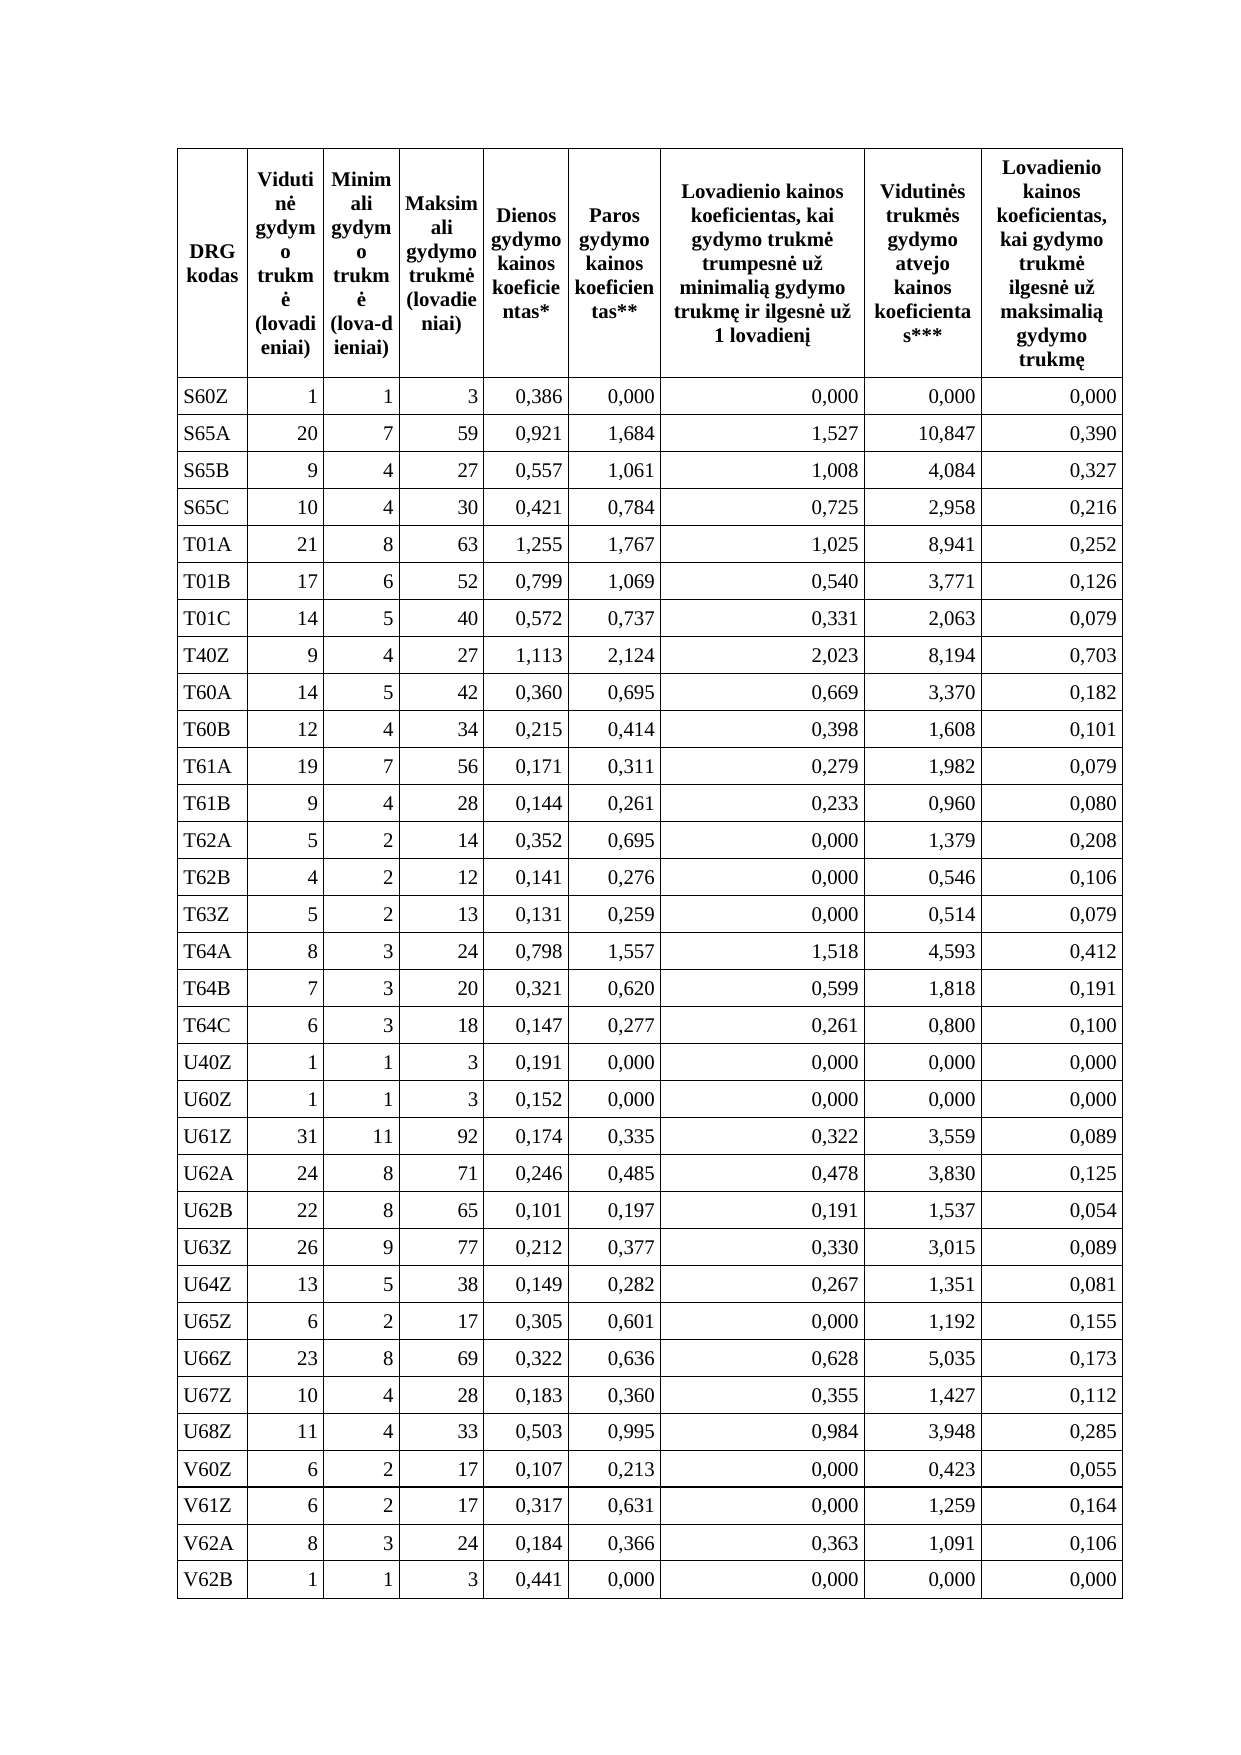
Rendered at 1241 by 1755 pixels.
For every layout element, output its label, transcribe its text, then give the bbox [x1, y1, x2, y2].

table_cell 0,252 [982, 526, 1122, 562]
table_cell 0,106 [982, 1525, 1122, 1560]
table_cell 1,557 [569, 933, 660, 969]
table_cell 0,246 [484, 1155, 568, 1191]
table_cell 0,322 [661, 1118, 864, 1154]
table_cell 0,322 [484, 1340, 568, 1376]
table_cell 38 [400, 1266, 483, 1302]
table_cell 1,351 [865, 1266, 981, 1302]
table_cell 5 [248, 896, 323, 932]
table_cell T62B [178, 859, 247, 895]
table_cell 0,149 [484, 1266, 568, 1302]
table_cell 1 [324, 1044, 399, 1080]
table_cell 1,427 [865, 1377, 981, 1412]
table_cell 92 [400, 1118, 483, 1154]
table_cell 1 [248, 378, 323, 414]
table_cell 0,305 [484, 1303, 568, 1338]
table_cell 18 [400, 1007, 483, 1043]
table_cell 28 [400, 785, 483, 821]
table_cell 0,995 [569, 1414, 660, 1449]
table_cell 0,557 [484, 452, 568, 488]
table_cell 0,355 [661, 1377, 864, 1412]
table_cell 0,079 [982, 896, 1122, 932]
table_cell 27 [400, 637, 483, 673]
table_cell 23 [248, 1340, 323, 1376]
table_cell S65B [178, 452, 247, 488]
table_cell 24 [400, 1525, 483, 1560]
table_cell 13 [248, 1266, 323, 1302]
table_cell 3 [324, 1007, 399, 1043]
table_cell 1,818 [865, 970, 981, 1006]
table_cell 0,000 [982, 1561, 1122, 1597]
table_cell 0,155 [982, 1303, 1122, 1338]
table_header Vidutinė gydymo trukmė (lovadieniai) [248, 149, 323, 377]
table_cell 3 [324, 970, 399, 1006]
table_cell 8,941 [865, 526, 981, 562]
table_cell 8 [248, 1525, 323, 1560]
table_cell 0,620 [569, 970, 660, 1006]
table_cell 2 [324, 822, 399, 858]
table_cell 0,277 [569, 1007, 660, 1043]
table_cell 0,000 [982, 378, 1122, 414]
table_cell 19 [248, 748, 323, 784]
table_cell 1,527 [661, 415, 864, 451]
table_cell T01B [178, 563, 247, 599]
table_cell 17 [400, 1303, 483, 1338]
table_cell 0,182 [982, 674, 1122, 710]
table_cell 0,331 [661, 600, 864, 636]
table_cell 1,518 [661, 933, 864, 969]
table_cell 0,366 [569, 1525, 660, 1560]
table_cell 4 [324, 489, 399, 525]
table_cell 1,767 [569, 526, 660, 562]
table_cell 4 [248, 859, 323, 895]
table_cell 0,101 [484, 1192, 568, 1228]
table_cell 0,669 [661, 674, 864, 710]
table_cell 0,081 [982, 1266, 1122, 1302]
table_cell U61Z [178, 1118, 247, 1154]
table_cell 0,000 [661, 1488, 864, 1523]
table_cell 0,173 [982, 1340, 1122, 1376]
table_cell 0,000 [569, 1044, 660, 1080]
table_cell 63 [400, 526, 483, 562]
table_cell 0,386 [484, 378, 568, 414]
table_cell 77 [400, 1229, 483, 1264]
table_cell 0,000 [982, 1081, 1122, 1117]
table_cell 1 [248, 1044, 323, 1080]
table_cell 0,737 [569, 600, 660, 636]
table_cell 0,478 [661, 1155, 864, 1191]
table_cell 65 [400, 1192, 483, 1228]
table_cell T61B [178, 785, 247, 821]
table_cell 1,025 [661, 526, 864, 562]
table_cell 0,100 [982, 1007, 1122, 1043]
table_cell 0,546 [865, 859, 981, 895]
table_header Dienos gydymo kainos koeficientas* [484, 149, 568, 377]
table_cell 6 [248, 1007, 323, 1043]
table_cell V62A [178, 1525, 247, 1560]
table_cell 0,215 [484, 711, 568, 747]
table_cell 0,390 [982, 415, 1122, 451]
table_header Lovadienio kainos koeficientas, kai gydymo trukmė trumpesnė už minimalią gydymo trukmę ir ilgesnė už 1 lovadienį [661, 149, 864, 377]
table_cell 0,363 [661, 1525, 864, 1560]
table_cell T64A [178, 933, 247, 969]
table_cell 0,631 [569, 1488, 660, 1523]
table_cell 0,000 [865, 1044, 981, 1080]
table_cell 0,054 [982, 1192, 1122, 1228]
table_cell 0,141 [484, 859, 568, 895]
table_cell 0,377 [569, 1229, 660, 1264]
table_cell T01C [178, 600, 247, 636]
table_cell 0,503 [484, 1414, 568, 1449]
table_cell 1,008 [661, 452, 864, 488]
table_cell 3 [400, 1561, 483, 1597]
table_cell 4,593 [865, 933, 981, 969]
table_cell T64C [178, 1007, 247, 1043]
table_cell 0,321 [484, 970, 568, 1006]
table_cell 4 [324, 711, 399, 747]
table_cell 30 [400, 489, 483, 525]
table_cell 8 [248, 933, 323, 969]
table_cell 1,061 [569, 452, 660, 488]
table_cell U65Z [178, 1303, 247, 1338]
table_cell 14 [248, 600, 323, 636]
table_cell 2 [324, 1303, 399, 1338]
table_cell 0,784 [569, 489, 660, 525]
table_cell 0,107 [484, 1451, 568, 1486]
table_cell 0,000 [661, 378, 864, 414]
table_cell 10 [248, 1377, 323, 1412]
table_cell 0,441 [484, 1561, 568, 1597]
table_cell 8 [324, 1340, 399, 1376]
table_cell 1 [324, 1561, 399, 1597]
table_cell 1,537 [865, 1192, 981, 1228]
table_cell 0,267 [661, 1266, 864, 1302]
table_cell 0,106 [982, 859, 1122, 895]
table_cell 0,191 [484, 1044, 568, 1080]
table_cell 0,000 [661, 1561, 864, 1597]
table_cell 1,192 [865, 1303, 981, 1338]
table_cell 0,514 [865, 896, 981, 932]
table_cell 56 [400, 748, 483, 784]
table_cell 24 [400, 933, 483, 969]
table_cell 3 [400, 1044, 483, 1080]
table_cell 34 [400, 711, 483, 747]
table_cell 0,628 [661, 1340, 864, 1376]
table_cell 59 [400, 415, 483, 451]
table_cell 3 [324, 1525, 399, 1560]
table_cell U60Z [178, 1081, 247, 1117]
table_cell 0,000 [982, 1044, 1122, 1080]
table_cell 0,360 [484, 674, 568, 710]
table_cell S60Z [178, 378, 247, 414]
table_cell 52 [400, 563, 483, 599]
table_cell 0,131 [484, 896, 568, 932]
table_cell 0,259 [569, 896, 660, 932]
table_cell 0,984 [661, 1414, 864, 1449]
table_cell 0,000 [865, 1561, 981, 1597]
table_cell 0,261 [569, 785, 660, 821]
table_cell 7 [324, 415, 399, 451]
table_cell 0,279 [661, 748, 864, 784]
table_cell 0,695 [569, 674, 660, 710]
table_cell 20 [400, 970, 483, 1006]
table_cell T62A [178, 822, 247, 858]
table_cell 2,063 [865, 600, 981, 636]
table_header Maksimali gydymo trukmė (lovadieniai) [400, 149, 483, 377]
table_cell U68Z [178, 1414, 247, 1449]
table_cell 3 [400, 1081, 483, 1117]
table_cell 3,830 [865, 1155, 981, 1191]
table_cell 0,174 [484, 1118, 568, 1154]
table_cell 0,191 [661, 1192, 864, 1228]
table_cell 12 [248, 711, 323, 747]
table_cell 22 [248, 1192, 323, 1228]
table_cell 71 [400, 1155, 483, 1191]
table_cell 0,000 [569, 1081, 660, 1117]
table_cell 1 [248, 1561, 323, 1597]
table_cell 0,414 [569, 711, 660, 747]
table_cell 2,124 [569, 637, 660, 673]
table_cell 17 [248, 563, 323, 599]
table_cell 0,000 [569, 378, 660, 414]
table_cell 4 [324, 785, 399, 821]
table_cell 0,212 [484, 1229, 568, 1264]
table_cell 5 [324, 600, 399, 636]
table_cell 0,285 [982, 1414, 1122, 1449]
table_cell 0,317 [484, 1488, 568, 1523]
table_cell 0,421 [484, 489, 568, 525]
table_cell 0,164 [982, 1488, 1122, 1523]
table_header Minimali gydymo trukmė (lova‑dieniai) [324, 149, 399, 377]
table_cell 0,184 [484, 1525, 568, 1560]
table_cell 0,152 [484, 1081, 568, 1117]
table_cell 6 [248, 1451, 323, 1486]
table_cell 3,771 [865, 563, 981, 599]
table_cell 0,601 [569, 1303, 660, 1338]
table_cell 0,233 [661, 785, 864, 821]
table_cell 0,000 [569, 1561, 660, 1597]
table_cell 11 [248, 1414, 323, 1449]
table_cell 0,000 [661, 859, 864, 895]
table_cell 8 [324, 1155, 399, 1191]
table_cell 0,079 [982, 748, 1122, 784]
table_cell 0,703 [982, 637, 1122, 673]
table_cell 9 [248, 785, 323, 821]
table_cell 0,000 [661, 1451, 864, 1486]
table_cell 3,370 [865, 674, 981, 710]
table_cell 31 [248, 1118, 323, 1154]
table_cell 2 [324, 859, 399, 895]
table_cell 0,360 [569, 1377, 660, 1412]
table_cell V62B [178, 1561, 247, 1597]
table_cell 0,330 [661, 1229, 864, 1264]
table_cell 1,608 [865, 711, 981, 747]
table_cell 0,261 [661, 1007, 864, 1043]
table_cell 0,125 [982, 1155, 1122, 1191]
table_cell 33 [400, 1414, 483, 1449]
table_cell 4 [324, 637, 399, 673]
table_cell U63Z [178, 1229, 247, 1264]
table_cell 0,798 [484, 933, 568, 969]
table_cell 12 [400, 859, 483, 895]
table_cell 2,023 [661, 637, 864, 673]
table_cell U62A [178, 1155, 247, 1191]
table_cell 0,572 [484, 600, 568, 636]
table_cell 0,352 [484, 822, 568, 858]
table_cell 0,799 [484, 563, 568, 599]
table_cell T40Z [178, 637, 247, 673]
table_cell 10,847 [865, 415, 981, 451]
table_cell 0,080 [982, 785, 1122, 821]
table_cell 5 [248, 822, 323, 858]
table_cell U62B [178, 1192, 247, 1228]
table_cell 0,000 [661, 896, 864, 932]
table_cell 14 [400, 822, 483, 858]
table_cell 4,084 [865, 452, 981, 488]
table_cell 0,398 [661, 711, 864, 747]
table_cell 2 [324, 1488, 399, 1523]
table_cell 0,327 [982, 452, 1122, 488]
table_cell 6 [248, 1303, 323, 1338]
table_cell 0,079 [982, 600, 1122, 636]
table_cell 0,197 [569, 1192, 660, 1228]
table_cell T63Z [178, 896, 247, 932]
table_cell 27 [400, 452, 483, 488]
table_cell T64B [178, 970, 247, 1006]
table_cell 1,982 [865, 748, 981, 784]
table_cell 3,559 [865, 1118, 981, 1154]
table_cell 1 [324, 378, 399, 414]
table_cell V60Z [178, 1451, 247, 1486]
table_cell 1,259 [865, 1488, 981, 1523]
table_cell 69 [400, 1340, 483, 1376]
table_cell 9 [248, 637, 323, 673]
table_cell 11 [324, 1118, 399, 1154]
table_cell 1,091 [865, 1525, 981, 1560]
table_cell 0,144 [484, 785, 568, 821]
table_cell 0,000 [865, 378, 981, 414]
table_cell 0,960 [865, 785, 981, 821]
table_cell 3,948 [865, 1414, 981, 1449]
table_cell 0,000 [661, 1303, 864, 1338]
table_cell U40Z [178, 1044, 247, 1080]
table_cell 0,412 [982, 933, 1122, 969]
table_cell V61Z [178, 1488, 247, 1523]
table_cell 6 [248, 1488, 323, 1523]
table_cell 0,282 [569, 1266, 660, 1302]
table_cell 5,035 [865, 1340, 981, 1376]
table_cell 4 [324, 1414, 399, 1449]
table_cell 0,112 [982, 1377, 1122, 1412]
table_cell 8 [324, 526, 399, 562]
table_cell 0,089 [982, 1118, 1122, 1154]
table_cell 17 [400, 1488, 483, 1523]
table_cell 2 [324, 896, 399, 932]
table_cell 28 [400, 1377, 483, 1412]
table_cell 40 [400, 600, 483, 636]
table_cell T60B [178, 711, 247, 747]
table_cell 0,147 [484, 1007, 568, 1043]
table_cell U64Z [178, 1266, 247, 1302]
table_cell 0,191 [982, 970, 1122, 1006]
table_cell 4 [324, 452, 399, 488]
table_cell 3 [400, 378, 483, 414]
table_cell 2 [324, 1451, 399, 1486]
table_cell 0,311 [569, 748, 660, 784]
table_cell 0,695 [569, 822, 660, 858]
table_header DRG kodas [178, 149, 247, 377]
table_cell 6 [324, 563, 399, 599]
table_cell 5 [324, 1266, 399, 1302]
table_cell 8,194 [865, 637, 981, 673]
table_cell S65C [178, 489, 247, 525]
table_cell 0,335 [569, 1118, 660, 1154]
table_cell 0,000 [865, 1081, 981, 1117]
table_cell 0,126 [982, 563, 1122, 599]
table_cell S65A [178, 415, 247, 451]
table_cell 10 [248, 489, 323, 525]
table_cell 0,101 [982, 711, 1122, 747]
table_header Lovadienio kainos koeficientas, kai gydymo trukmė ilgesnė už maksimalią gydymo trukmę [982, 149, 1122, 377]
table_cell 14 [248, 674, 323, 710]
table_cell 9 [324, 1229, 399, 1264]
table_cell 21 [248, 526, 323, 562]
table_cell 4 [324, 1377, 399, 1412]
table_cell 8 [324, 1192, 399, 1228]
table_cell 3,015 [865, 1229, 981, 1264]
table_header Vidutinės trukmės gydymo atvejo kainos koeficientas*** [865, 149, 981, 377]
table_cell 0,055 [982, 1451, 1122, 1486]
table_cell 1,113 [484, 637, 568, 673]
table_cell 0,599 [661, 970, 864, 1006]
table_cell 0,000 [661, 822, 864, 858]
table_cell 1 [324, 1081, 399, 1117]
table_cell U67Z [178, 1377, 247, 1412]
table_cell 1 [248, 1081, 323, 1117]
table_cell 0,213 [569, 1451, 660, 1486]
table_cell 0,423 [865, 1451, 981, 1486]
table_cell 7 [324, 748, 399, 784]
table_cell 1,069 [569, 563, 660, 599]
table_cell T61A [178, 748, 247, 784]
table_cell 1,379 [865, 822, 981, 858]
table_cell 20 [248, 415, 323, 451]
table_header Paros gydymo kainos koeficientas** [569, 149, 660, 377]
table_cell 1,255 [484, 526, 568, 562]
table_cell 13 [400, 896, 483, 932]
table_cell 0,921 [484, 415, 568, 451]
table_cell T01A [178, 526, 247, 562]
table_cell 0,540 [661, 563, 864, 599]
table_cell 0,171 [484, 748, 568, 784]
table_cell 5 [324, 674, 399, 710]
table_cell 0,089 [982, 1229, 1122, 1264]
table_cell 0,208 [982, 822, 1122, 858]
table_cell 0,216 [982, 489, 1122, 525]
table_cell 0,000 [661, 1044, 864, 1080]
table_cell 0,725 [661, 489, 864, 525]
table_cell 1,684 [569, 415, 660, 451]
table_cell 0,636 [569, 1340, 660, 1376]
table_cell 9 [248, 452, 323, 488]
table_cell 2,958 [865, 489, 981, 525]
table_cell 0,000 [661, 1081, 864, 1117]
table_cell 0,276 [569, 859, 660, 895]
table_cell 26 [248, 1229, 323, 1264]
table_cell U66Z [178, 1340, 247, 1376]
table_cell 24 [248, 1155, 323, 1191]
table_cell 0,485 [569, 1155, 660, 1191]
table_cell T60A [178, 674, 247, 710]
table_cell 42 [400, 674, 483, 710]
table_cell 0,183 [484, 1377, 568, 1412]
table_cell 17 [400, 1451, 483, 1486]
table_cell 3 [324, 933, 399, 969]
table_cell 0,800 [865, 1007, 981, 1043]
table_cell 7 [248, 970, 323, 1006]
